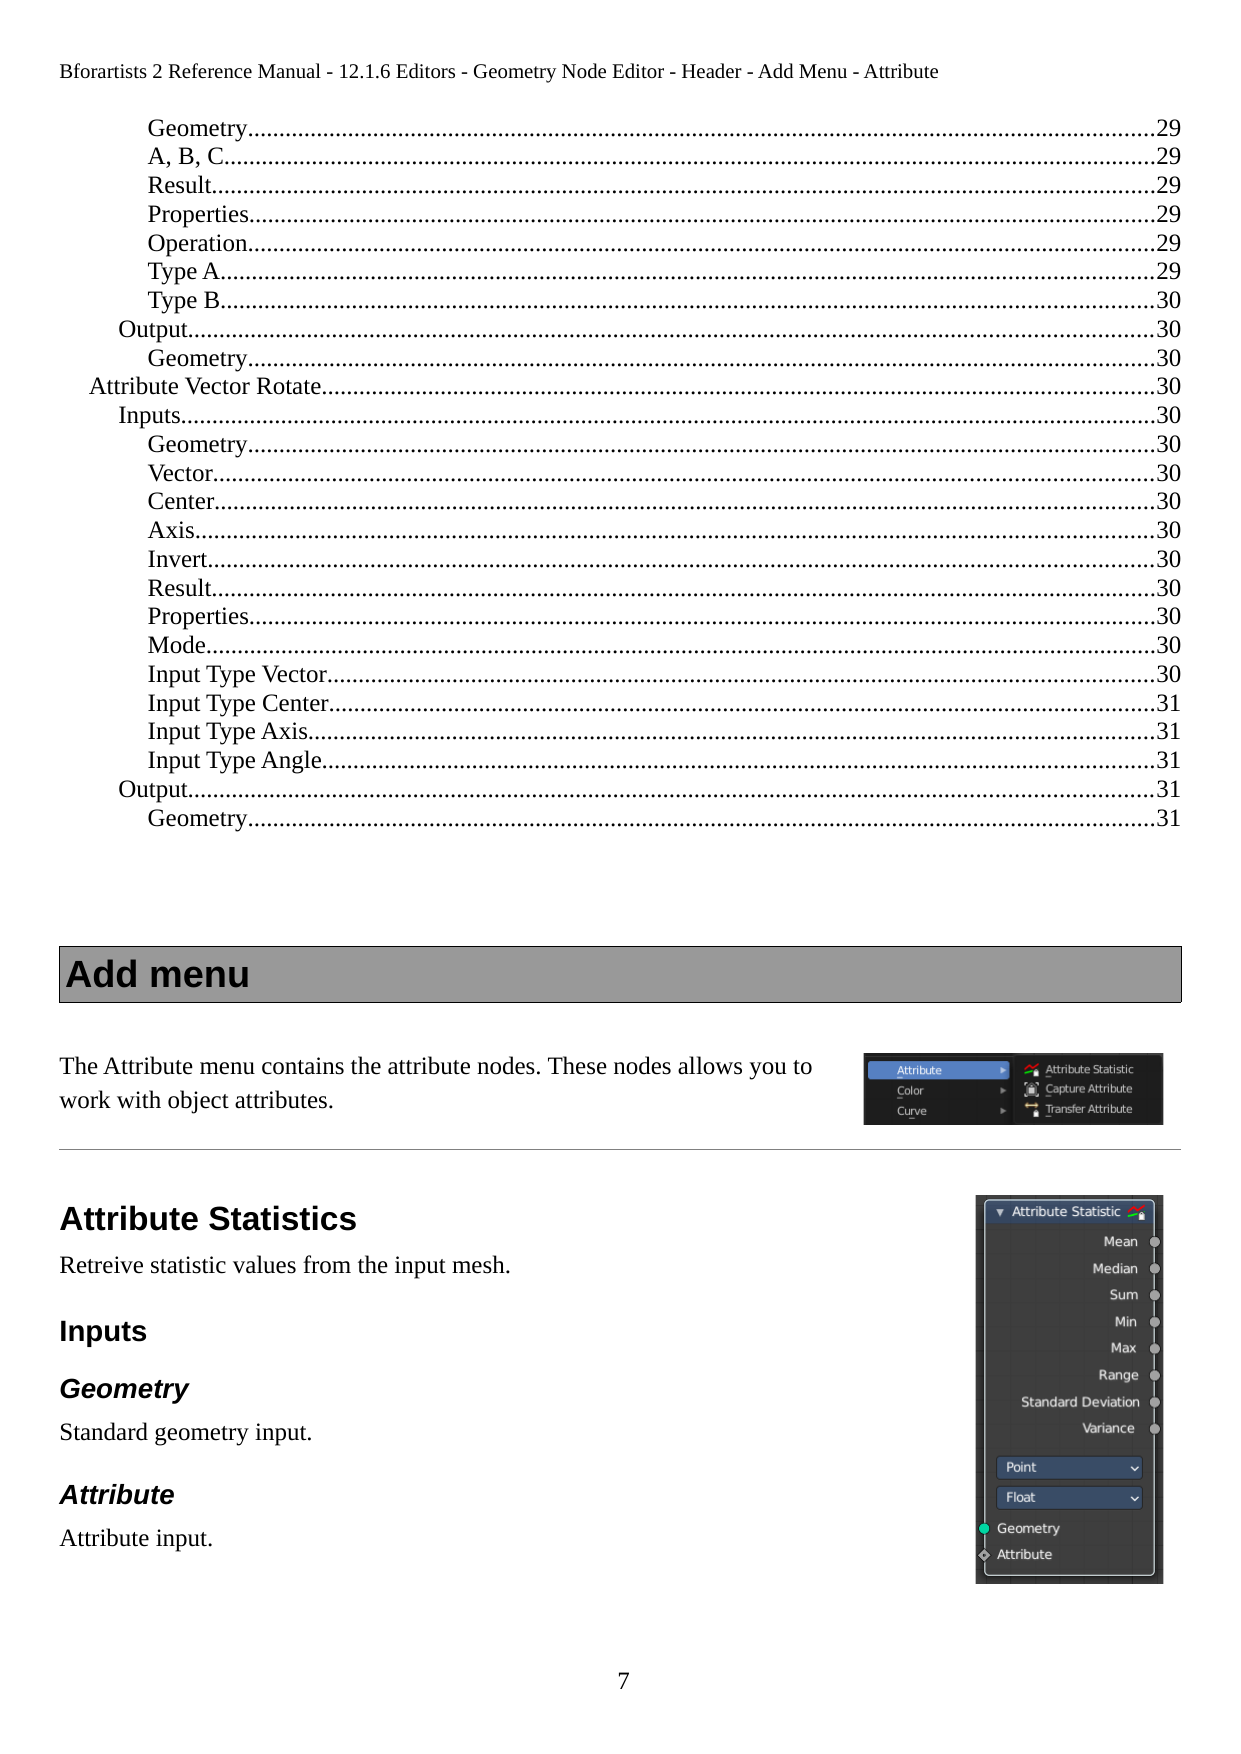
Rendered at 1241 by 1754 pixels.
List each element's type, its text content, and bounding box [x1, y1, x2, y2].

subtitle Inputs [59, 1314, 975, 1348]
text Result 29 [147, 170, 1181, 199]
subtitle Geometry [59, 1373, 975, 1405]
text Input Type Center 31 [147, 688, 1181, 716]
text Operation 29 [147, 228, 1181, 256]
text Center 30 [147, 486, 1181, 515]
table_header Add menu [60, 947, 1181, 1002]
text Input Type Angle 31 [147, 745, 1181, 774]
text Properties 30 [147, 601, 1181, 630]
text [1164, 1523, 1181, 1552]
text Standard geometry input. [59, 1417, 975, 1446]
text Attribute Vector Rotate 30 [88, 371, 1181, 400]
text Output 31 [118, 774, 1181, 803]
text Type A 29 [147, 256, 1181, 285]
picture [863, 1053, 1164, 1125]
text Invert 30 [147, 544, 1181, 573]
subtitle [1164, 1199, 1181, 1238]
subtitle [1164, 1314, 1181, 1348]
text Vector 30 [147, 458, 1181, 486]
subtitle [1164, 1373, 1181, 1405]
text Axis 30 [147, 515, 1181, 544]
text Geometry 30 [147, 343, 1181, 371]
subtitle [1164, 1479, 1181, 1511]
text Input Type Axis 31 [147, 716, 1181, 745]
text Inputs 30 [118, 400, 1181, 429]
picture [975, 1195, 1164, 1584]
subtitle Attribute Statistics [59, 1199, 975, 1238]
text The Attribute menu contains the attribute nodes. These nodes allows you to work with object attributes. [59, 1051, 1181, 1114]
text Mode 30 [147, 630, 1181, 659]
text Result 30 [147, 573, 1181, 601]
text Retreive statistic values from the input mesh. [59, 1250, 975, 1279]
text Attribute input. [59, 1523, 975, 1552]
text A, B, C 29 [147, 141, 1181, 170]
text [1164, 1417, 1181, 1446]
text Input Type Vector 30 [147, 659, 1181, 688]
text Output 30 [118, 314, 1181, 343]
text Type B 30 [147, 285, 1181, 314]
text Geometry 31 [147, 803, 1181, 831]
subtitle Attribute [59, 1479, 975, 1511]
text Geometry 29 [147, 113, 1181, 141]
text Geometry 30 [147, 429, 1181, 458]
text Properties 29 [147, 199, 1181, 228]
